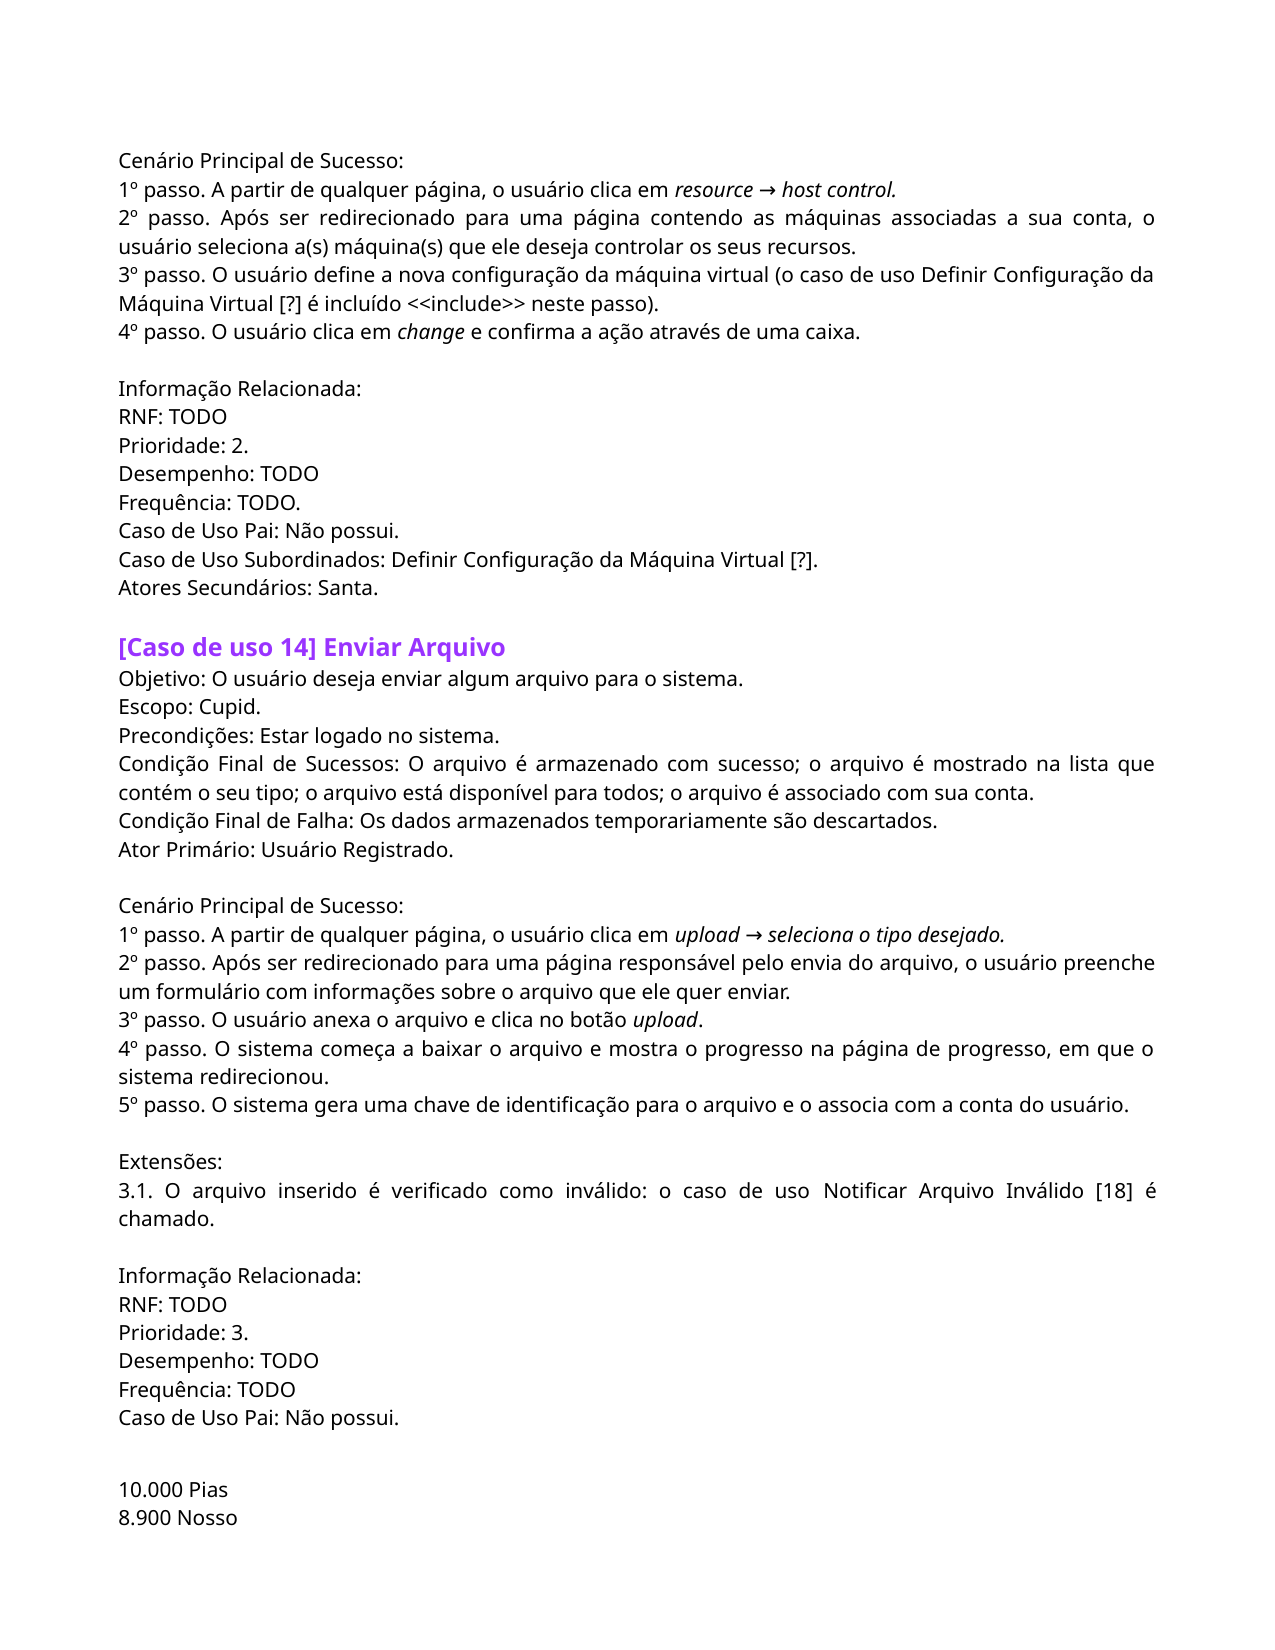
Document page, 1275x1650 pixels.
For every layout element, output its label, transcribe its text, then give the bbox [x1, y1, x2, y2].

text Caso de Uso Pai: Não possui. [118, 516, 1157, 545]
text Prioridade: 2. [118, 431, 1157, 459]
text [Caso de uso 14] Enviar Arquivo [118, 630, 1157, 664]
text 3.1. O arquivo inserido é verificado como inválido: o caso de uso Notificar Arquivo Inválido [18] é chamado. [118, 1176, 1157, 1233]
text 2º passo. Após ser redirecionado para uma página contendo as máquinas associadas a sua conta, o usuário seleciona a(s) máquina(s) que ele deseja controlar os seus recursos. [118, 203, 1157, 260]
text Frequência: TODO [118, 1375, 1157, 1403]
text 1º passo. A partir de qualquer página, o usuário clica em upload → seleciona o tipo desejado. [118, 920, 1157, 948]
text RNF: TODO [118, 1290, 1157, 1318]
text Desempenho: TODO [118, 1347, 1157, 1375]
text 3º passo. O usuário define a nova configuração da máquina virtual (o caso de uso Definir Configuração da Máquina Virtual [?] é incluído <<include>> neste passo). [118, 260, 1157, 317]
text Atores Secundários: Santa. [118, 573, 1157, 602]
text Condição Final de Falha: Os dados armazenados temporariamente são descartados. [118, 806, 1157, 835]
text Caso de Uso Pai: Não possui. [118, 1403, 1157, 1432]
text 4º passo. O usuário clica em change e confirma a ação através de uma caixa. [118, 317, 1157, 346]
text Objetivo: O usuário deseja enviar algum arquivo para o sistema. [118, 664, 1157, 692]
text RNF: TODO [118, 402, 1157, 431]
text 2º passo. Após ser redirecionado para uma página responsável pelo envia do arquivo, o usuário preenche um formulário com informações sobre o arquivo que ele quer enviar. [118, 948, 1157, 1005]
text 1º passo. A partir de qualquer página, o usuário clica em resource → host control. [118, 175, 1157, 203]
text Cenário Principal de Sucesso: [118, 892, 1157, 920]
text Informação Relacionada: [118, 374, 1157, 402]
text Caso de Uso Subordinados: Definir Configuração da Máquina Virtual [?]. [118, 545, 1157, 573]
text Extensões: [118, 1147, 1157, 1176]
text 4º passo. O sistema começa a baixar o arquivo e mostra o progresso na página de progresso, em que o sistema redirecionou. [118, 1034, 1157, 1091]
text Precondições: Estar logado no sistema. [118, 721, 1157, 749]
text 3º passo. O usuário anexa o arquivo e clica no botão upload. [118, 1005, 1157, 1034]
text Condição Final de Sucessos: O arquivo é armazenado com sucesso; o arquivo é mostrado na lista que contém o seu tipo; o arquivo está disponível para todos; o arquivo é associado com sua conta. [118, 749, 1157, 806]
text Prioridade: 3. [118, 1318, 1157, 1347]
text 5º passo. O sistema gera uma chave de identificação para o arquivo e o associa com a conta do usuário. [118, 1091, 1157, 1119]
text Cenário Principal de Sucesso: [118, 147, 1157, 175]
text Frequência: TODO. [118, 488, 1157, 516]
text Informação Relacionada: [118, 1261, 1157, 1290]
text Desempenho: TODO [118, 459, 1157, 488]
text Ator Primário: Usuário Registrado. [118, 835, 1157, 863]
text Escopo: Cupid. [118, 692, 1157, 721]
